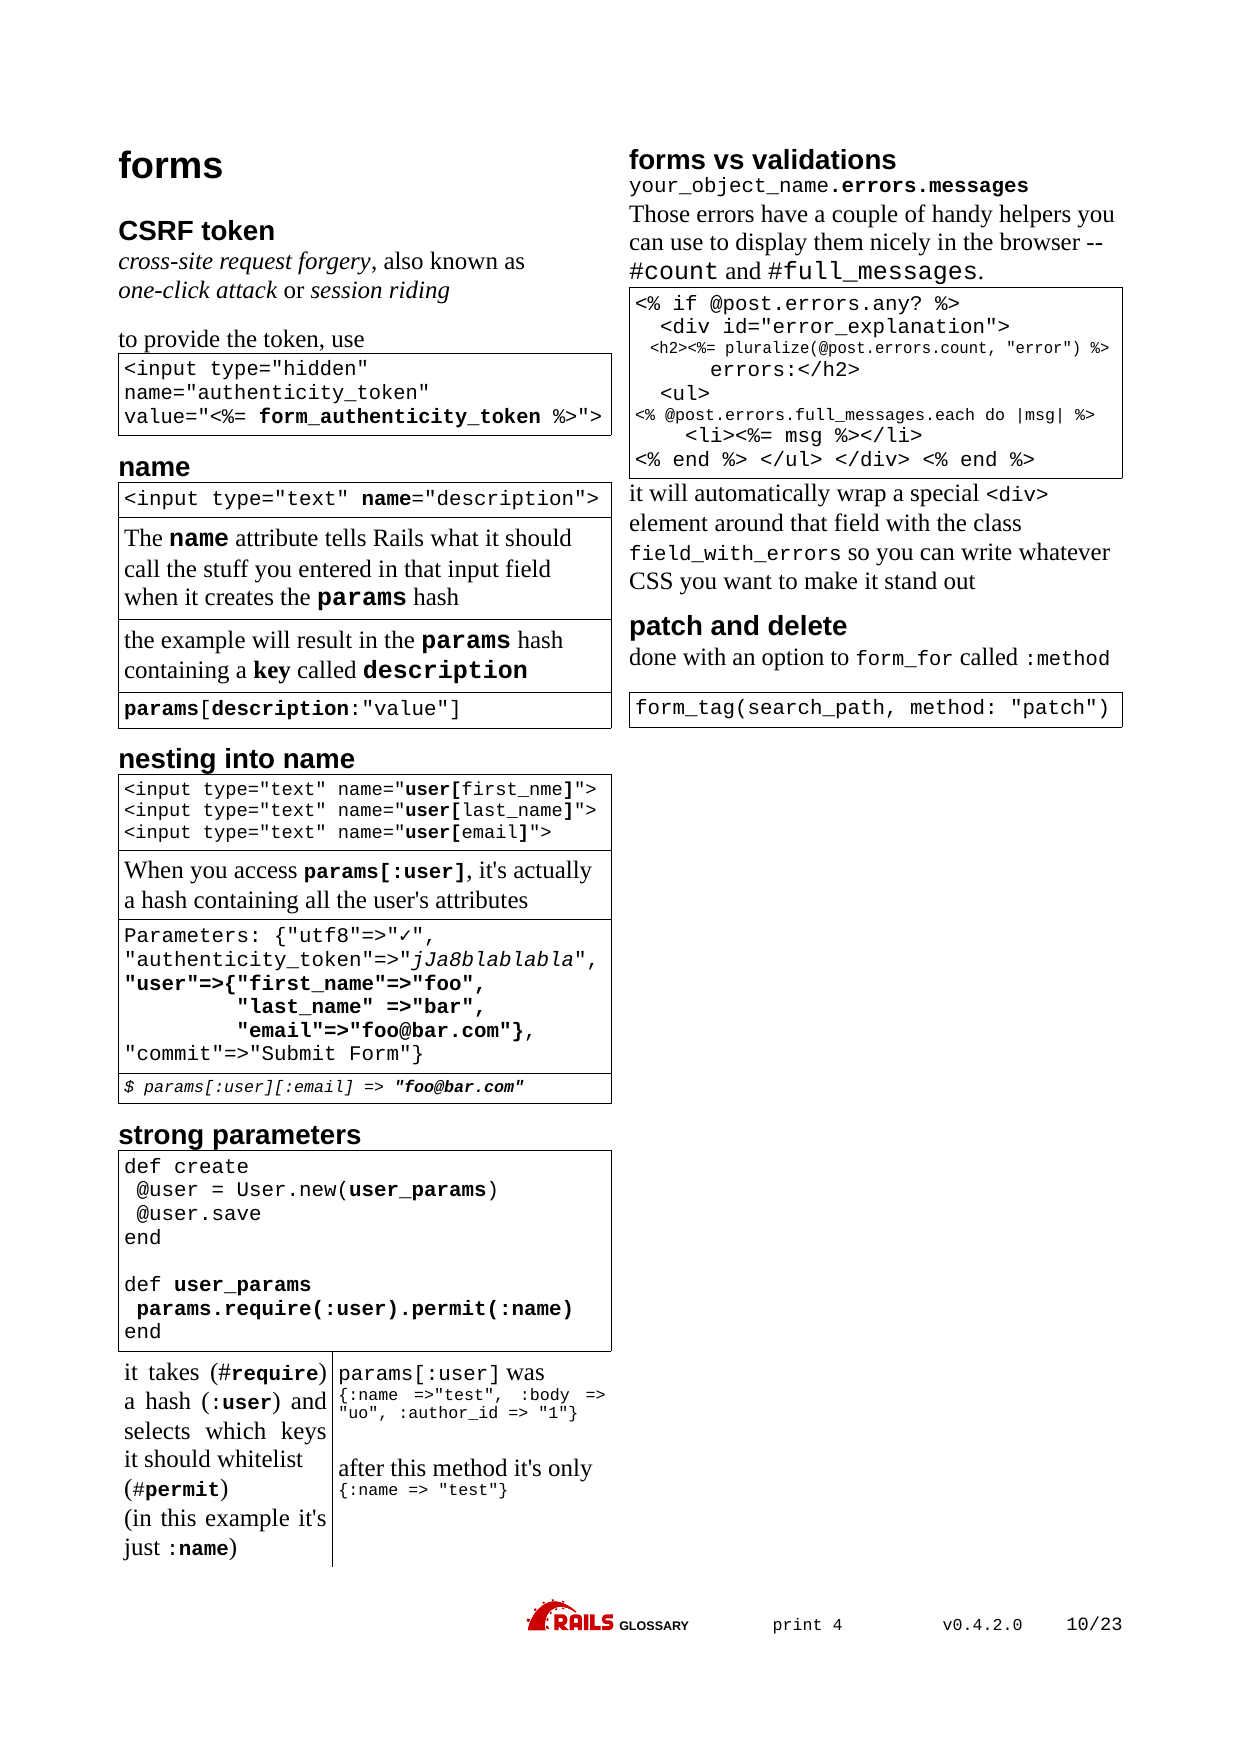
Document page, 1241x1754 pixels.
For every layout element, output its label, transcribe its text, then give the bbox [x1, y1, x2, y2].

text cross-site request forgery, also known as [118, 246, 611, 275]
table_cell $ params[:user][:email] => "foo@bar.com" [119, 1074, 611, 1103]
table_header <input type="text" name="description"> [119, 483, 611, 517]
text to provide the token, use [118, 324, 611, 352]
table_header form_tag(search_path, method: "patch") [630, 693, 1122, 727]
subtitle CSRF token [118, 214, 611, 246]
subtitle patch and delete [629, 610, 1122, 642]
text your_object_name.errors.messages [629, 175, 1122, 199]
text one-click attack or session riding [118, 275, 611, 303]
text done with an option to form_for called :method [629, 642, 1122, 671]
table_cell The name attribute tells Rails what it should call the stuff you entered in that input field when it creates the params hash [119, 518, 611, 619]
subtitle strong parameters [118, 1118, 611, 1150]
table_header <input type="hidden" name="authenticity_token" value="<%= form_authenticity_token %>"> [119, 354, 611, 435]
text it will automatically wrap a special <div> element around that field with the class field_with_errors so you can write whatever CSS you want to make it stand out [629, 479, 1122, 595]
subtitle nesting into name [118, 742, 611, 774]
table_header params[:user] was {:name =>"test", :body => "uo", :author_id => "1"} after this method it's only {:name => "test"} [333, 1352, 611, 1567]
table_cell the example will result in the params hash containing a key called description [119, 620, 611, 692]
table_header it takes (#require) a hash (:user) and selects which keys it should whitelist (#permit) (in this example it's just :name) [118, 1352, 332, 1567]
subtitle name [118, 450, 611, 482]
table_header <% if @post.errors.any? %> <div id="error_explanation"> <h2><%= pluralize(@post.errors.count, "error") %> errors:</h2> <ul> <% @post.errors.full_messages.each do |msg| %> <li><%= msg %></li> <% end %> </ul> </div> <% end %> [630, 288, 1122, 478]
table_cell params[description:"value"] [119, 693, 611, 727]
table_header <input type="text" name="user[first_nme]"> <input type="text" name="user[last_name]"> <input type="text" name="user[email]"> [119, 775, 611, 849]
table_cell When you access params[:user], it's actually a hash containing all the user's attributes [119, 851, 611, 919]
subtitle forms vs validations [629, 143, 1122, 175]
subtitle forms [118, 143, 611, 187]
table_cell Parameters: {"utf8"=>"✓", "authenticity_token"=>"jJa8blablabla", "user"=>{"first_name"=>"foo", "last_name" =>"bar", "email"=>"foo@bar.com"}, "commit"=>"Submit Form"} [119, 920, 611, 1073]
table_header def create @user = User.new(user_params) @user.save end def user_params params.require(:user).permit(:name) end [119, 1151, 611, 1351]
text Those errors have a couple of handy helpers you can use to display them nicely in the browser -- #count and #full_messages. [629, 199, 1122, 287]
